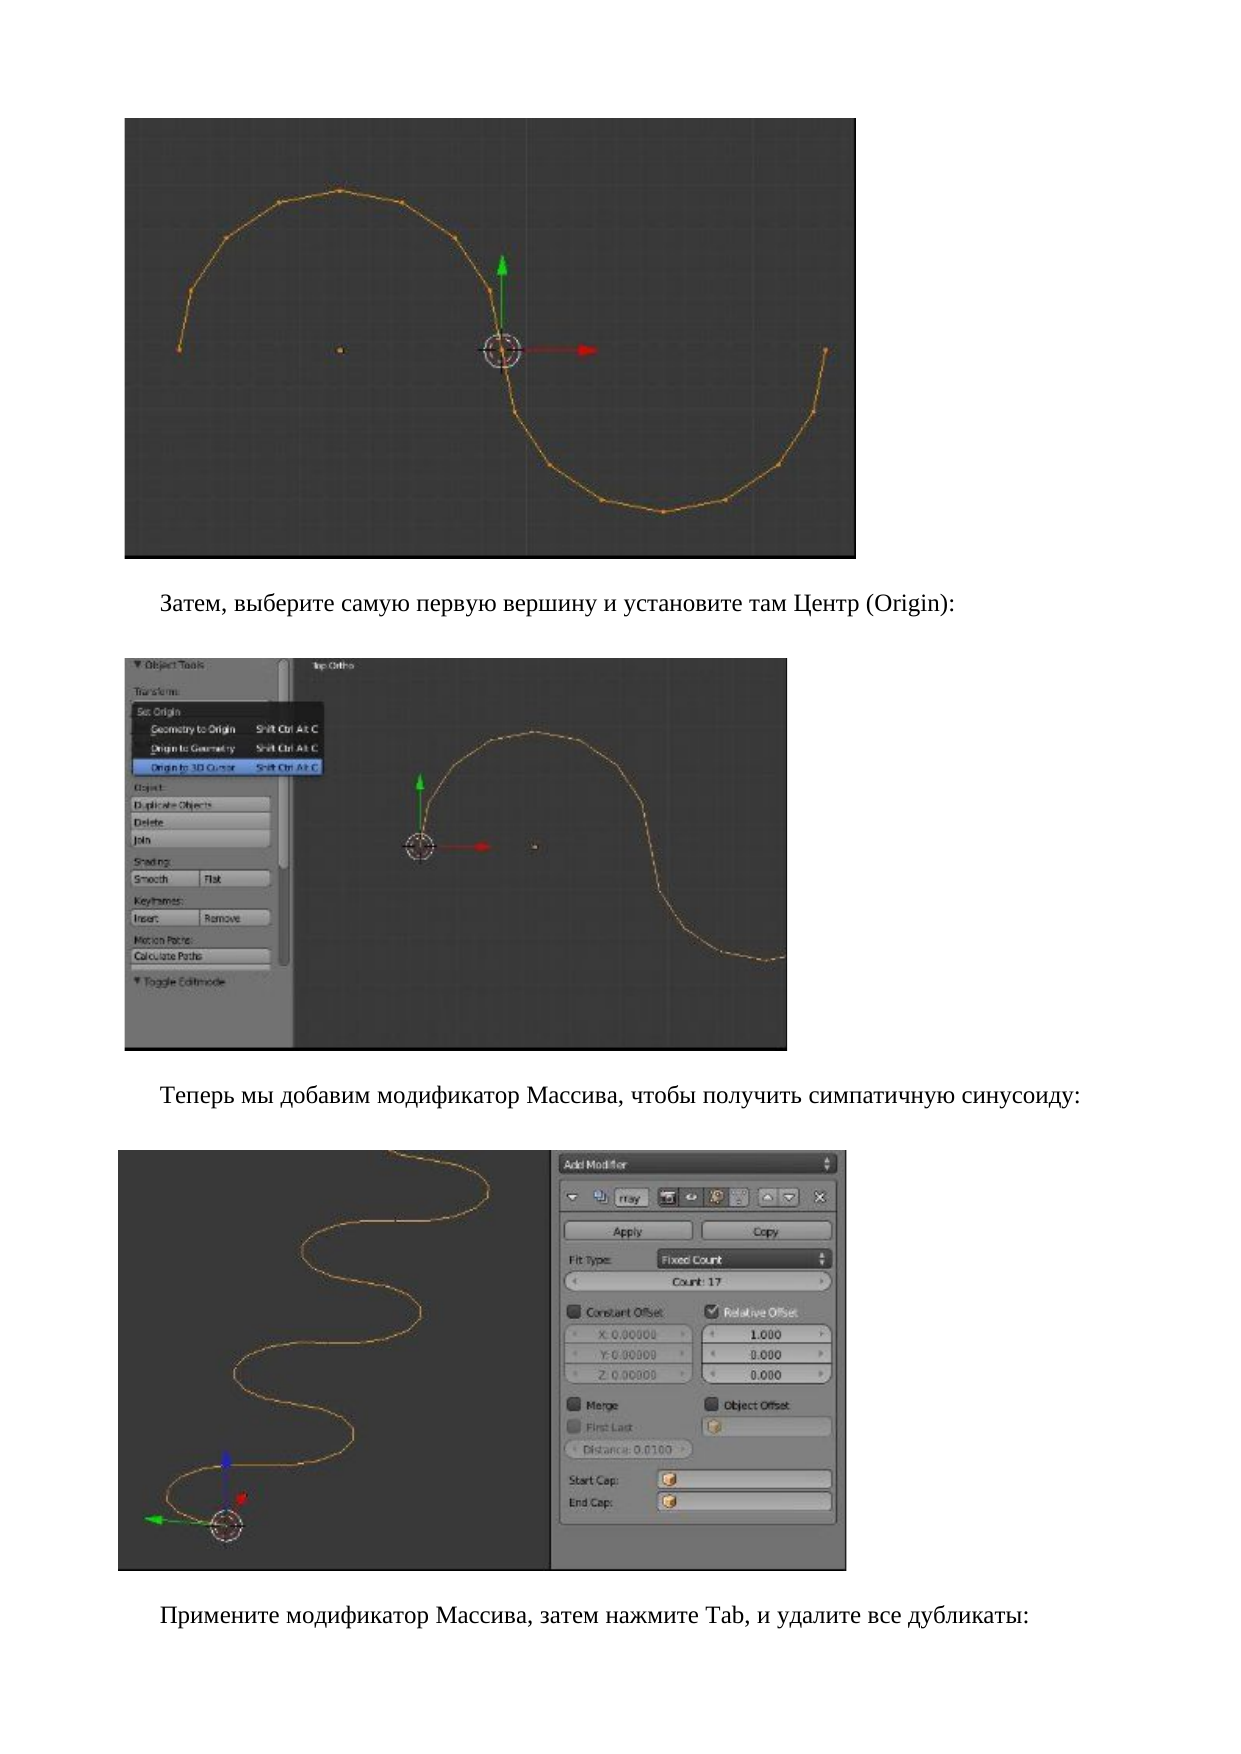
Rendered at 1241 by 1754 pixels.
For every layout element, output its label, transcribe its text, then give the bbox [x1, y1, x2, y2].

picture [118, 1150, 847, 1571]
text Примените модификатор Массива, затем нажмите Tab, и удалите все дубликаты: [118, 1600, 1122, 1629]
text Затем, выберите самую первую вершину и установите там Центр (Origin): [118, 588, 1122, 617]
text Теперь мы добавим модификатор Массива, чтобы получить симпатичную синусоиду: [118, 1080, 1122, 1109]
picture [124, 658, 788, 1051]
picture [124, 118, 856, 559]
